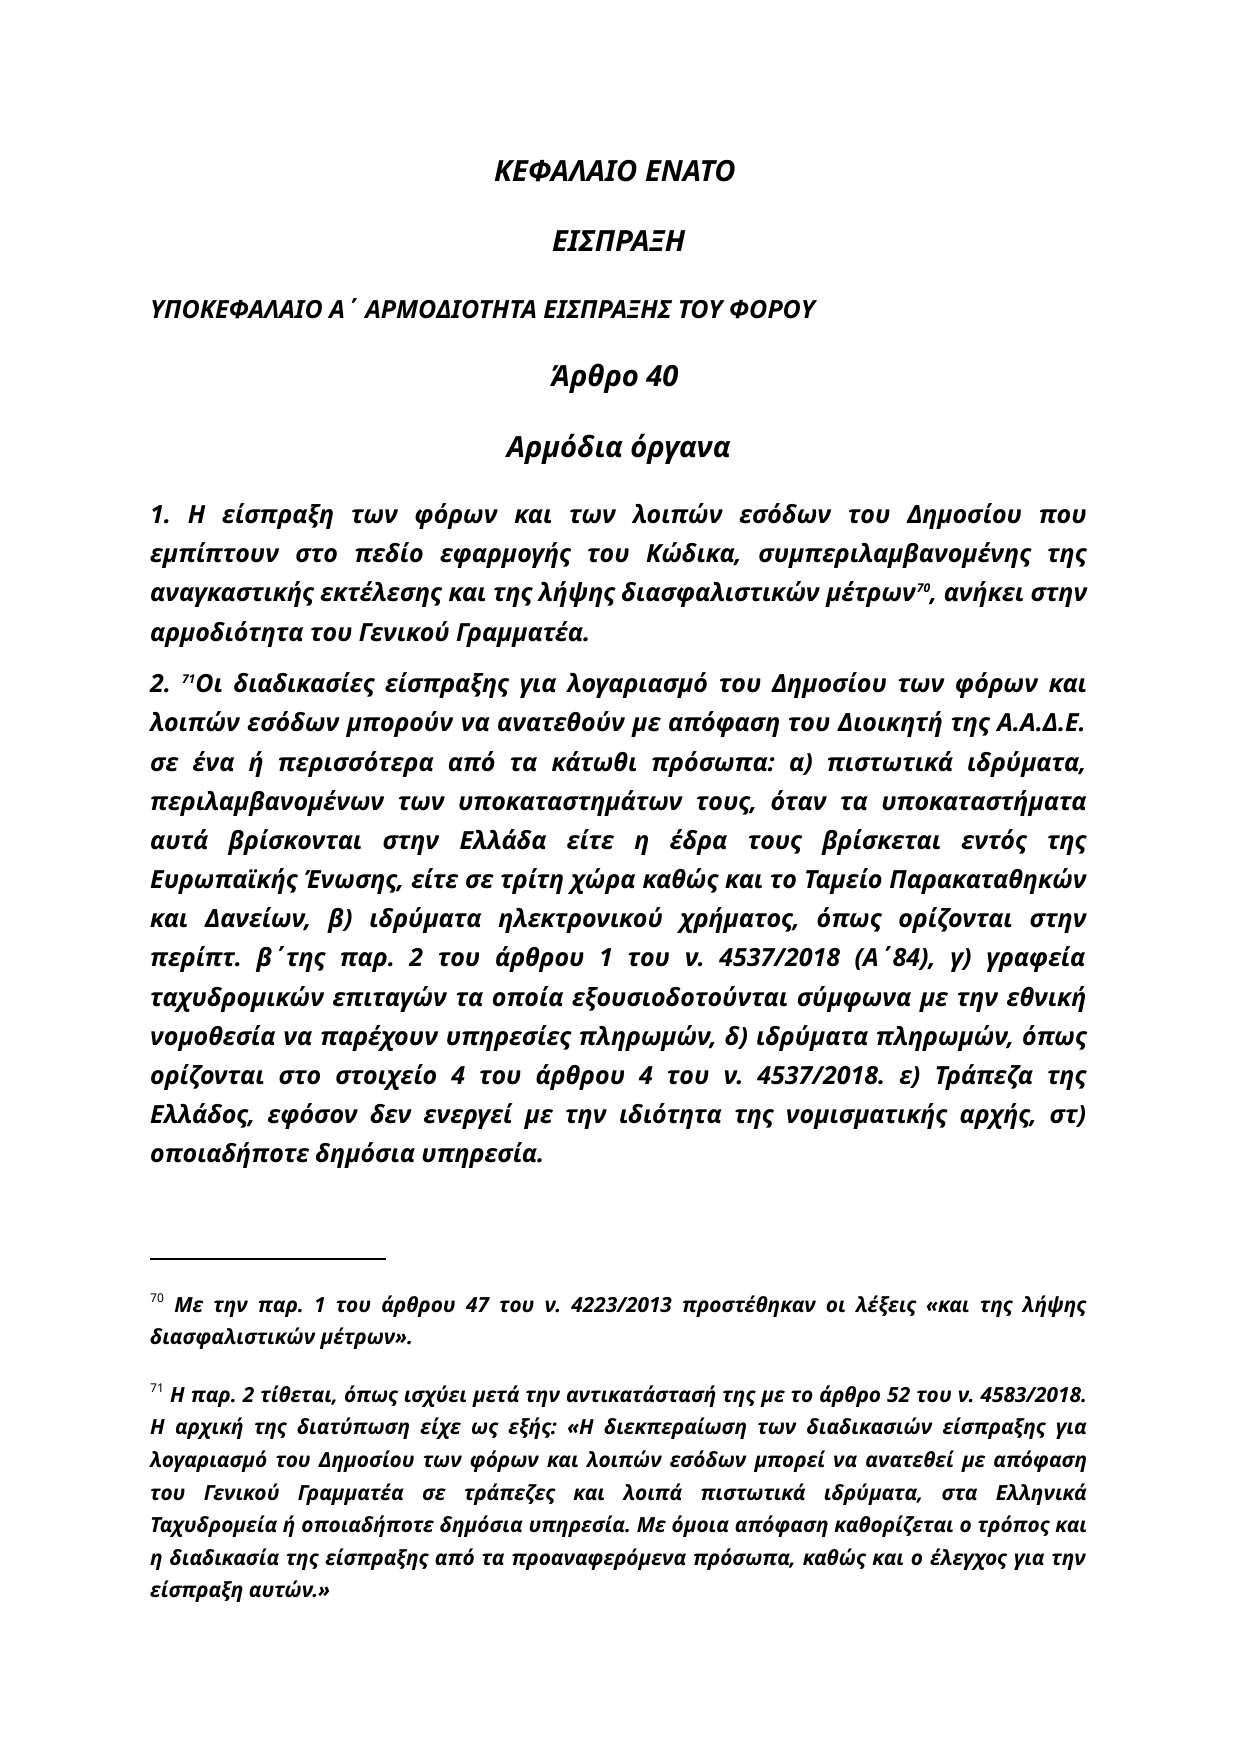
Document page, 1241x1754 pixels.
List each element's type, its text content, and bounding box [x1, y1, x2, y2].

text Η παρ. 2 τίθεται, όπως ισχύει μετά την αντικατάστασή της με το άρθρο 52 του ν. 4583/2018. Η αρχική της διατύπωση είχε ως εξής: «Η διεκπεραίωση των διαδικασιών είσπραξης για λογαριασμό του Δημοσίου των φόρων και λοιπών εσόδων μπορεί να ανατεθεί με απόφαση του Γενικού Γραμματέα σε τράπεζες και λοιπά πιστωτικά ιδρύματα, στα Ελληνικά Ταχυδρομεία ή οποιαδήποτε δημόσια υπηρεσία. Με όμοια απόφαση καθορίζεται ο τρόπος και η διαδικασία της είσπραξης από τα προαναφερόμενα πρόσωπα, καθώς και ο έλεγχος για την είσπραξη αυτών.» [150, 1380, 1090, 1604]
subtitle ΕΙΣΠΡΑΞΗ [150, 221, 1090, 260]
text 1. Η είσπραξη των φόρων και των λοιπών εσόδων του Δημοσίου που εμπίπτουν στο πεδίο εφαρμογής του Κώδικα, συμπεριλαμβανομένης της αναγκαστικής εκτέλεσης και της λήψης διασφαλιστικών μέτρων, ανήκει στην αρμοδιότητα του Γενικού Γραμματέα. [150, 497, 1090, 648]
text ΥΠΟΚΕΦΑΛΑΙΟ Α΄ ΑΡΜΟΔΙΟΤΗΤΑ ΕΙΣΠΡΑΞΗΣ ΤΟΥ ΦΟΡΟΥ [150, 291, 1090, 325]
subtitle Άρθρο 40 [150, 355, 1090, 395]
subtitle Αρμόδια όργανα [150, 426, 1090, 466]
text Με την παρ. 1 του άρθρου 47 του ν. 4223/2013 προστέθηκαν οι λέξεις «και της λήψης διασφαλιστικών μέτρων». [150, 1290, 1090, 1351]
subtitle ΚΕΦΑΛΑΙΟ ΕΝΑΤΟ [150, 150, 1090, 190]
text 2. Οι διαδικασίες είσπραξης για λογαριασμό του Δημοσίου των φόρων και λοιπών εσόδων μπορούν να ανατεθούν με απόφαση του Διοικητή της Α.Α.Δ.Ε. σε ένα ή περισσότερα από τα κάτωθι πρόσωπα: α) πιστωτικά ιδρύματα, περιλαμβανομένων των υποκαταστημάτων τους, όταν τα υποκαταστήματα αυτά βρίσκονται στην Ελλάδα είτε η έδρα τους βρίσκεται εντός της Ευρωπαϊκής Ένωσης, είτε σε τρίτη χώρα καθώς και το Ταμείο Παρακαταθηκών και Δανείων, β) ιδρύματα ηλεκτρονικού χρήματος, όπως ορίζονται στην περίπτ. β΄της παρ. 2 του άρθρου 1 του ν. 4537/2018 (Α΄84), γ) γραφεία ταχυδρομικών επιταγών τα οποία εξουσιοδοτούνται σύμφωνα με την εθνική νομοθεσία να παρέχουν υπηρεσίες πληρωμών, δ) ιδρύματα πληρωμών, όπως ορίζονται στο στοιχείο 4 του άρθρου 4 του ν. 4537/2018. ε) Τράπεζα της Ελλάδος, εφόσον δεν ενεργεί με την ιδιότητα της νομισματικής αρχής, στ) οποιαδήποτε δημόσια υπηρεσία. [150, 666, 1090, 1170]
